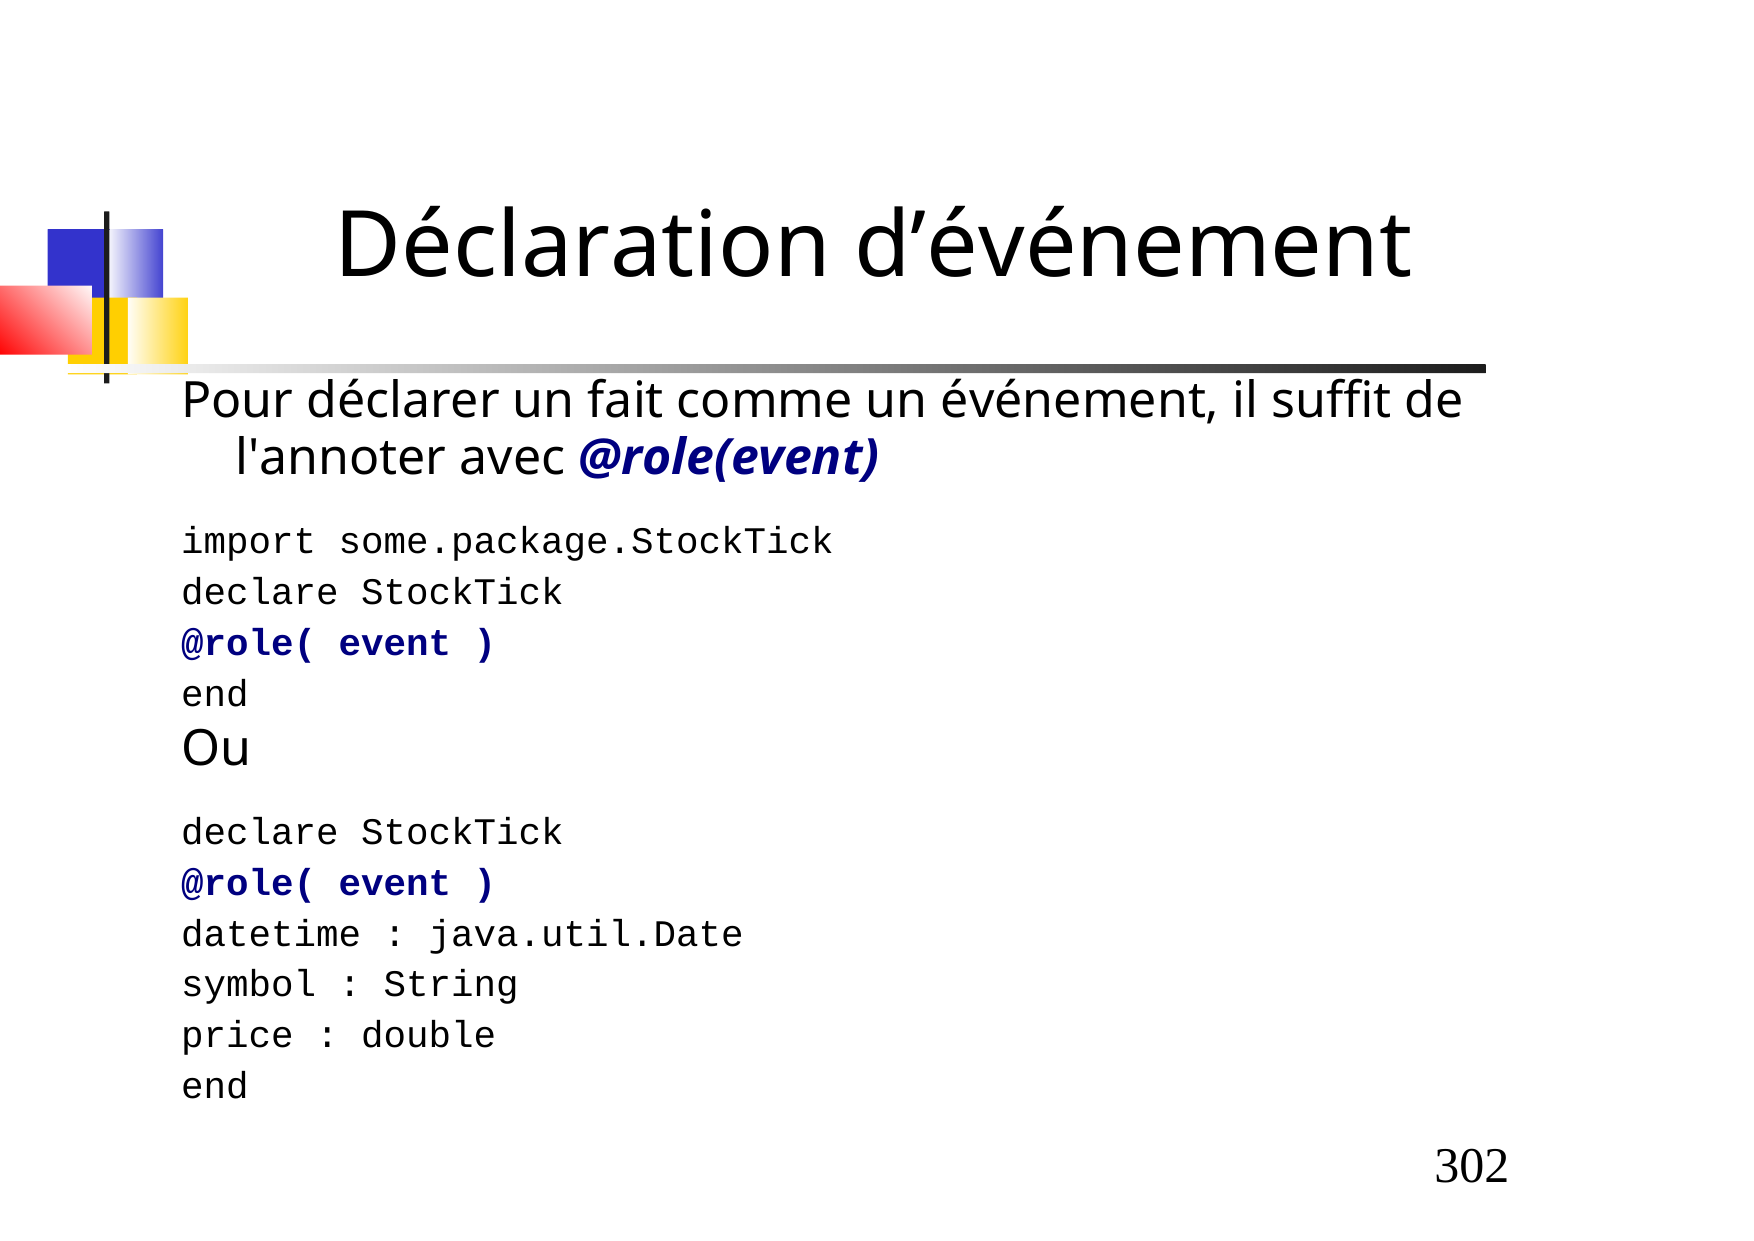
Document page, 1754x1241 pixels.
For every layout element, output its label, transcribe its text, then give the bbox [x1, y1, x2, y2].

title Déclaration d’événement [179, 147, 1569, 344]
list Pour déclarer un fait comme un événement, il suffit de l'annoter avec @role(event) import some.package.StockTick declare StockTick @role( event ) end Ou declare StockTick @role( event ) datetime : java.util.Date symbol : String price : double end [179, 371, 1569, 1109]
